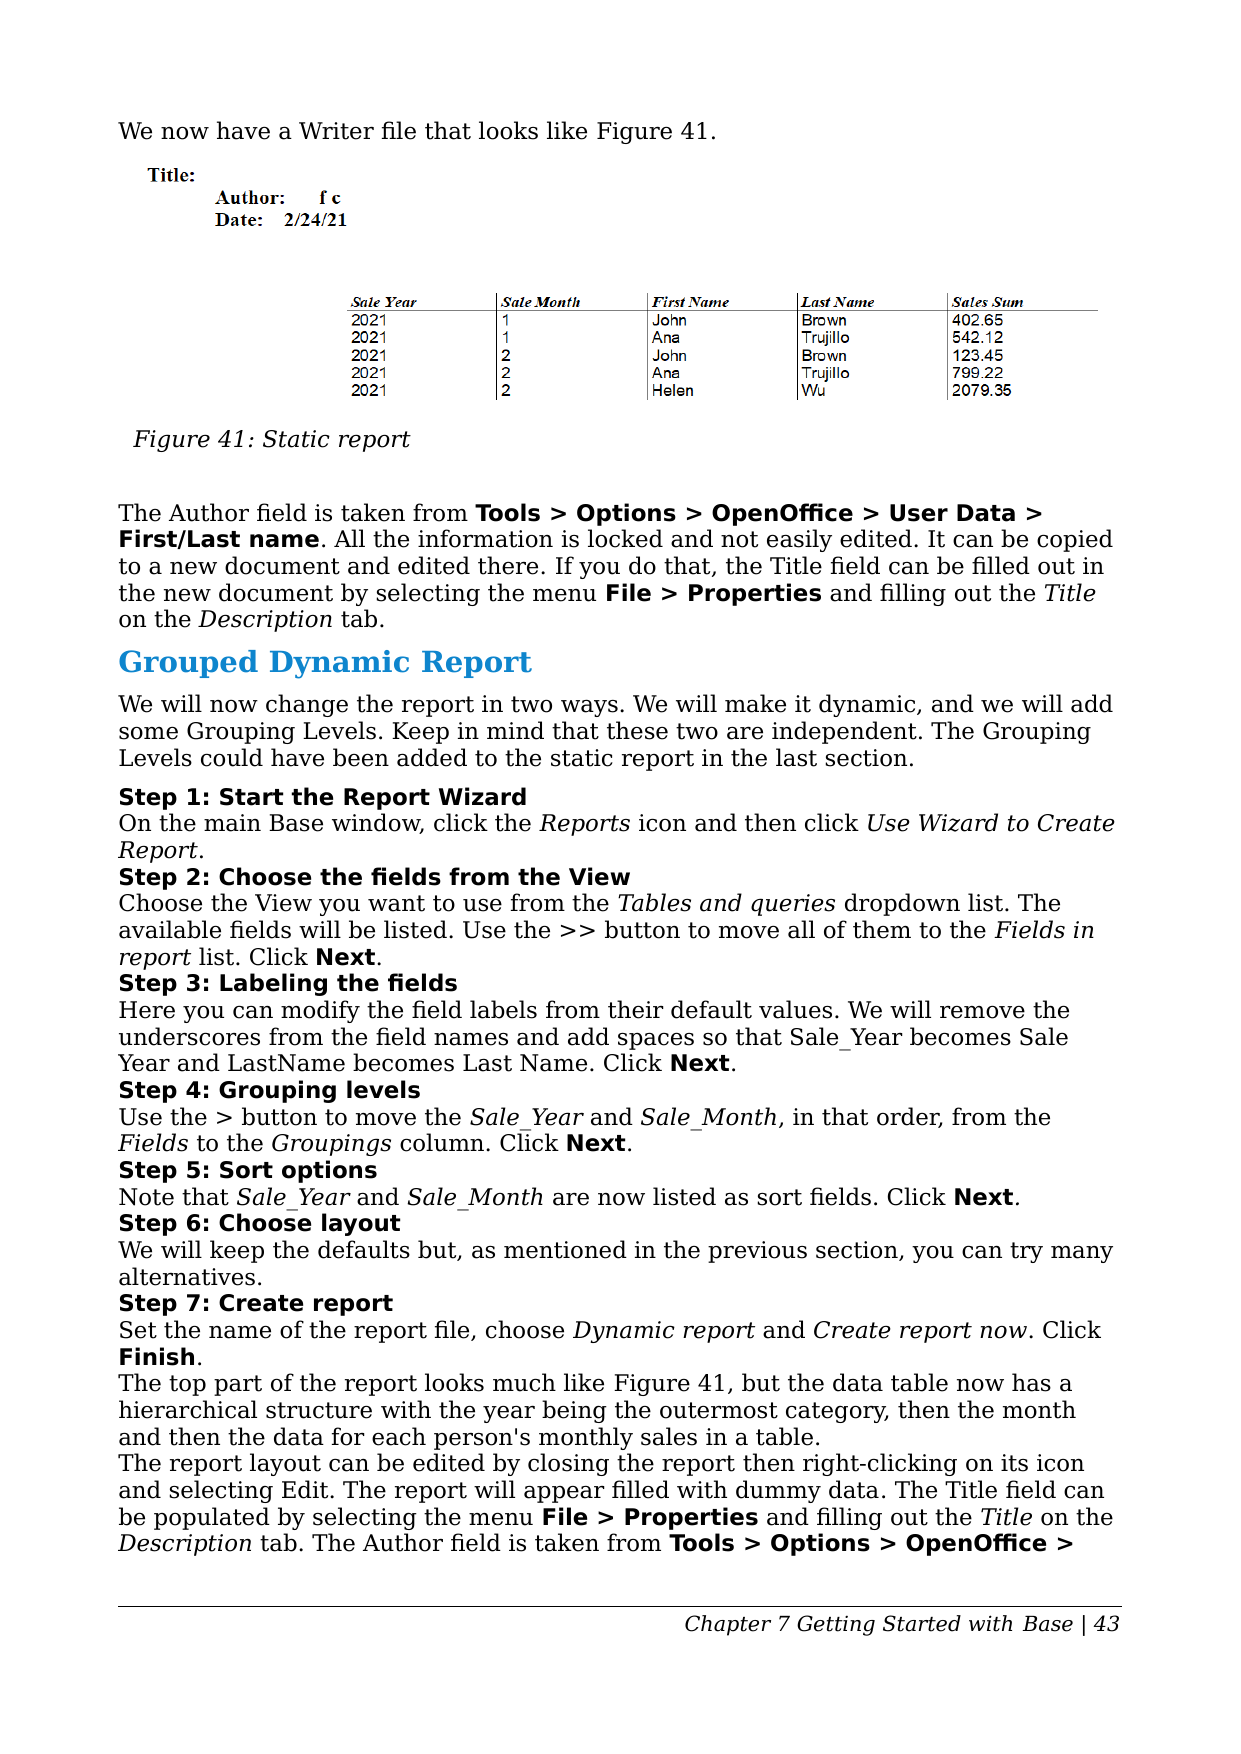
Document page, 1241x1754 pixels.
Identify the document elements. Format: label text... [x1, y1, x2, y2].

text The Author field is taken from Tools > Options > OpenOffice > User Data > First/Last name. All the information is locked and not easily edited. It can be copied to a new document and edited there. If you do that, the Title field can be filled out in the new document by selecting the menu File > Properties and filling out the Title on the Description tab. [118, 500, 1122, 633]
text We now have a Writer file that looks like Figure 41. [118, 118, 1122, 145]
text On the main Base window, click the Reports icon and then click Use Wizard to Create Report. [118, 811, 1122, 864]
text We will keep the defaults but, as mentioned in the previous section, you can try many alternatives. [118, 1237, 1122, 1291]
text Choose the View you want to use from the Tables and queries dropdown list. The available fields will be listed. Use the >> button to move all of them to the Fields in report list. Click Next. [118, 891, 1122, 971]
text Step 4: Grouping levels [118, 1077, 1122, 1104]
text Set the name of the report file, choose Dynamic report and Create report now. Click Finish. [118, 1317, 1122, 1371]
text Note that Sale_Year and Sale_Month are now listed as sort fields. Click Next. [118, 1184, 1122, 1211]
text Step 6: Choose layout [118, 1211, 1122, 1237]
text Step 2: Choose the fields from the View [118, 864, 1122, 891]
text Step 1: Start the Report Wizard [118, 784, 1122, 811]
text We will now change the report in two ways. We will make it dynamic, and we will add some Grouping Levels. Keep in mind that these two are independent. The Grouping Levels could have been added to the static report in the last section. [118, 691, 1122, 771]
text Step 3: Labeling the fields [118, 971, 1122, 997]
subtitle Grouped Dynamic Report [118, 645, 1122, 679]
text Here you can modify the field labels from their default values. We will remove the underscores from the field names and add spaces so that Sale_Year becomes Sale Year and LastName becomes Last Name. Click Next. [118, 997, 1122, 1077]
text The report layout can be edited by closing the report then right-clicking on its icon and selecting Edit. The report will appear filled with dummy data. The Title field can be populated by selecting the menu File > Properties and filling out the Title on the Description tab. The Author field is taken from Tools > Options > OpenOffice > [118, 1451, 1122, 1557]
text Use the > button to move the Sale_Year and Sale_Month, in that order, from the Fields to the Groupings column. Click Next. [118, 1104, 1122, 1157]
text The top part of the report looks much like Figure 41, but the data table now has a hierarchical structure with the year being the outermost category, then the month and then the data for each person's monthly sales in a table. [118, 1371, 1122, 1451]
text Figure 41: Static report [133, 426, 1107, 453]
picture [134, 157, 1106, 426]
text Step 5: Sort options [118, 1157, 1122, 1184]
text Step 7: Create report [118, 1291, 1122, 1317]
